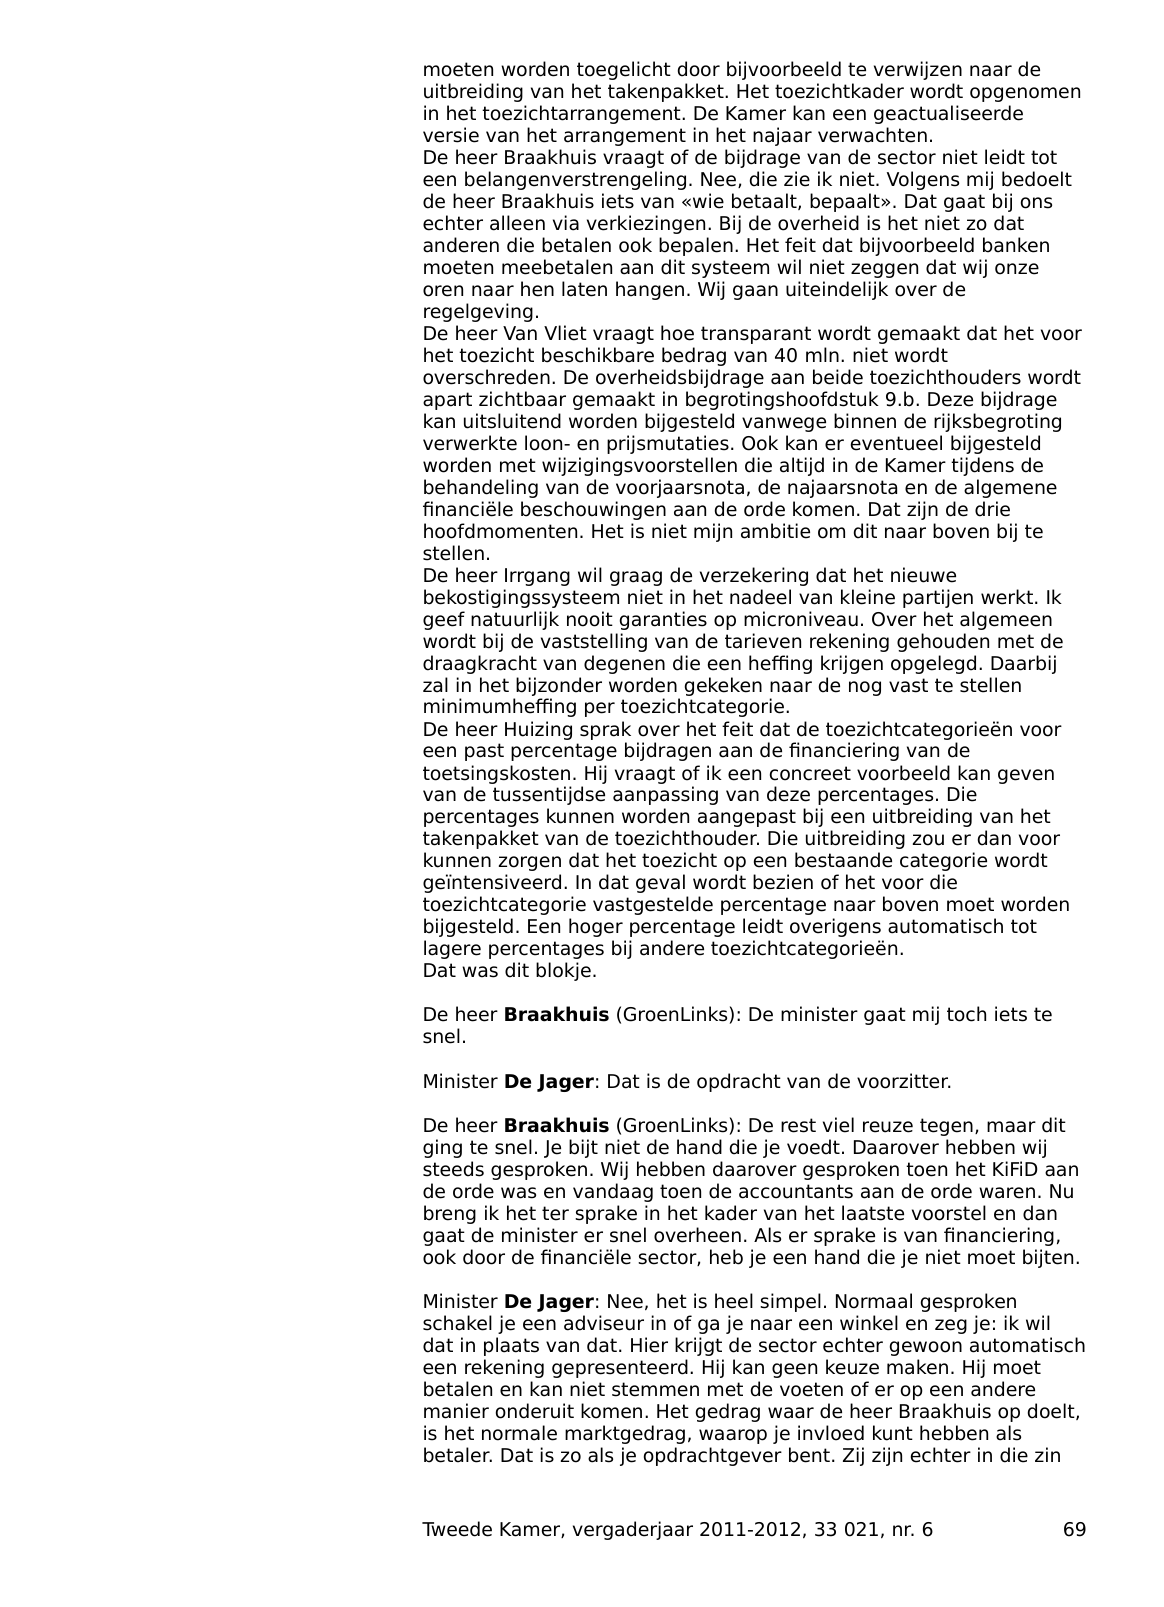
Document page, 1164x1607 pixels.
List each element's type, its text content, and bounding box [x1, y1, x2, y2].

text De heer Irrgang wil graag de verzekering dat het nieuwe bekostigingssysteem niet in het nadeel van kleine partijen werkt. Ik geef natuurlijk nooit garanties op microniveau. Over het algemeen wordt bij de vaststelling van de tarieven rekening gehouden met de draagkracht van degenen die een heffing krijgen opgelegd. Daarbij zal in het bijzonder worden gekeken naar de nog vast te stellen minimumheffing per toezichtcategorie. [422, 564, 1087, 718]
text De heer Huizing sprak over het feit dat de toezichtcategorieën voor een past percentage bijdragen aan de financiering van de toetsingskosten. Hij vraagt of ik een concreet voorbeeld kan geven van de tussentijdse aanpassing van deze percentages. Die percentages kunnen worden aangepast bij een uitbreiding van het takenpakket van de toezichthouder. Die uitbreiding zou er dan voor kunnen zorgen dat het toezicht op een bestaande categorie wordt geïntensiveerd. In dat geval wordt bezien of het voor die toezichtcategorie vastgestelde percentage naar boven moet worden bijgesteld. Een hoger percentage leidt overigens automatisch tot lagere percentages bij andere toezichtcategorieën. [422, 718, 1087, 960]
text Minister De Jager: Nee, het is heel simpel. Normaal gesproken schakel je een adviseur in of ga je naar een winkel en zeg je: ik wil dat in plaats van dat. Hier krijgt de sector echter gewoon automatisch een rekening gepresenteerd. Hij kan geen keuze maken. Hij moet betalen en kan niet stemmen met de voeten of er op een andere manier onderuit komen. Het gedrag waar de heer Braakhuis op doelt, is het normale marktgedrag, waarop je invloed kunt hebben als betaler. Dat is zo als je opdrachtgever bent. Zij zijn echter in die zin [422, 1291, 1087, 1467]
text De heer Braakhuis (GroenLinks): De rest viel reuze tegen, maar dit ging te snel. Je bijt niet de hand die je voedt. Daarover hebben wij steeds gesproken. Wij hebben daarover gesproken toen het KiFiD aan de orde was en vandaag toen de accountants aan de orde waren. Nu breng ik het ter sprake in het kader van het laatste voorstel en dan gaat de minister er snel overheen. Als er sprake is van financiering, ook door de financiële sector, heb je een hand die je niet moet bijten. [422, 1115, 1087, 1268]
text De heer Braakhuis (GroenLinks): De minister gaat mij toch iets te snel. [422, 1004, 1087, 1048]
text Minister De Jager: Dat is de opdracht van de voorzitter. [422, 1071, 1087, 1092]
text De heer Braakhuis vraagt of de bijdrage van de sector niet leidt tot een belangenverstrengeling. Nee, die zie ik niet. Volgens mij bedoelt de heer Braakhuis iets van «wie betaalt, bepaalt». Dat gaat bij ons echter alleen via verkiezingen. Bij de overheid is het niet zo dat anderen die betalen ook bepalen. Het feit dat bijvoorbeeld banken moeten meebetalen aan dit systeem wil niet zeggen dat wij onze oren naar hen laten hangen. Wij gaan uiteindelijk over de regelgeving. [422, 147, 1087, 323]
text Dat was dit blokje. [422, 960, 1087, 982]
text De heer Van Vliet vraagt hoe transparant wordt gemaakt dat het voor het toezicht beschikbare bedrag van 40 mln. niet wordt overschreden. De overheidsbijdrage aan beide toezichthouders wordt apart zichtbaar gemaakt in begrotingshoofdstuk 9.b. Deze bijdrage kan uitsluitend worden bijgesteld vanwege binnen de rijksbegroting verwerkte loon- en prijsmutaties. Ook kan er eventueel bijgesteld worden met wijzigingsvoorstellen die altijd in de Kamer tijdens de behandeling van de voorjaarsnota, de najaarsnota en de algemene financiële beschouwingen aan de orde komen. Dat zijn de drie hoofdmomenten. Het is niet mijn ambitie om dit naar boven bij te stellen. [422, 323, 1087, 564]
text moeten worden toegelicht door bijvoorbeeld te verwijzen naar de uitbreiding van het takenpakket. Het toezichtkader wordt opgenomen in het toezichtarrangement. De Kamer kan een geactualiseerde versie van het arrangement in het najaar verwachten. [422, 59, 1087, 147]
